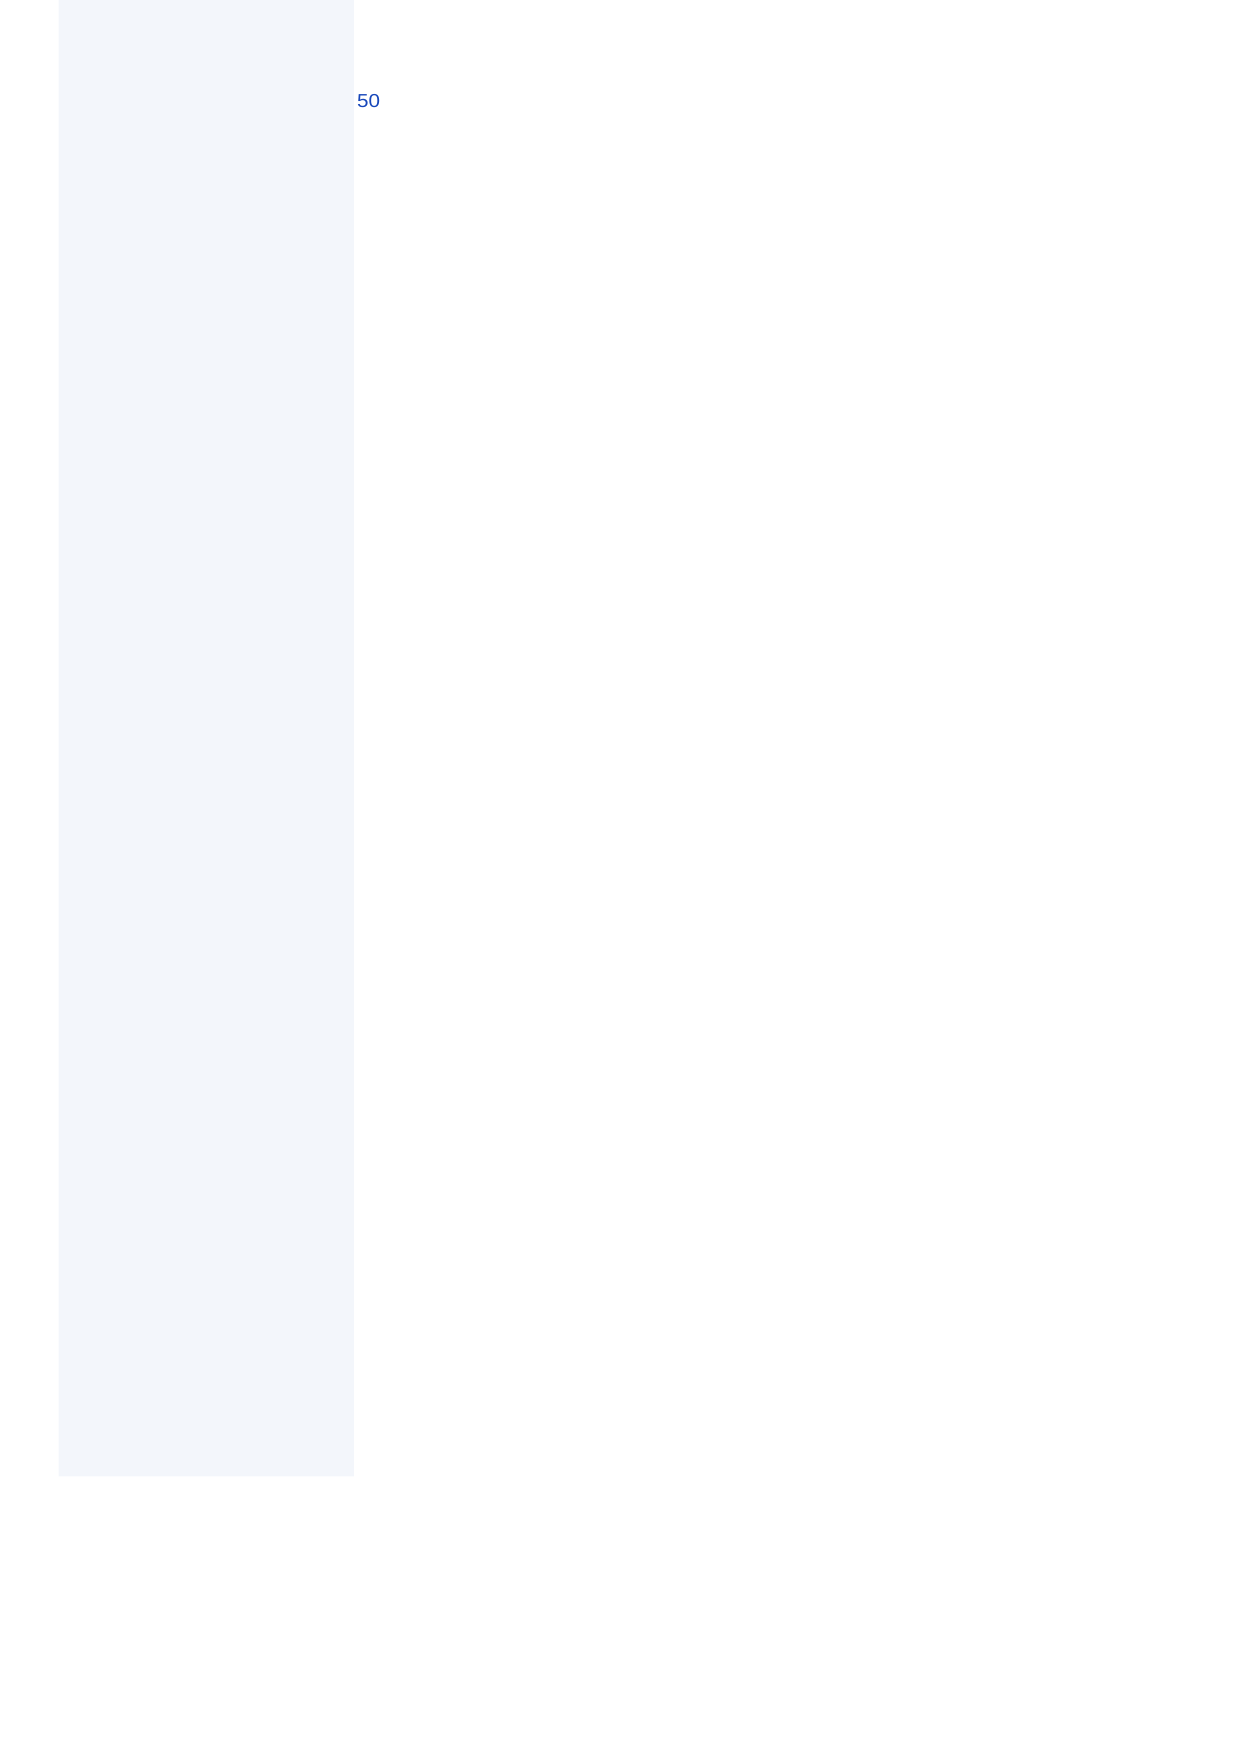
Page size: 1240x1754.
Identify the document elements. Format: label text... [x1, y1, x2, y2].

text 50 [357, 89, 1077, 111]
